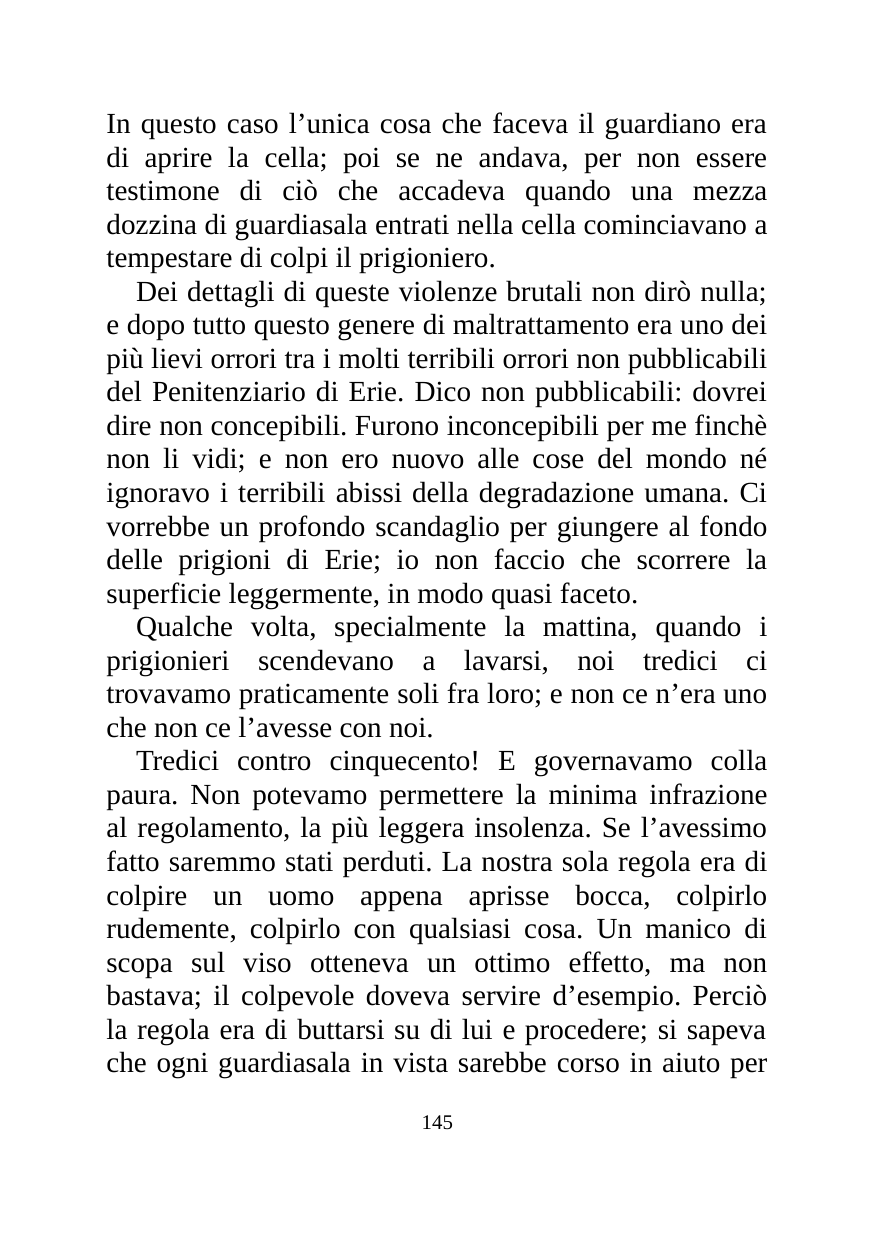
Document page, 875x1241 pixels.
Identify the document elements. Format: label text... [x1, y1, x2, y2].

text In questo caso l’unica cosa che faceva il guardiano era di aprire la cella; poi se ne andava, per non essere testimone di ciò che accadeva quando una mezza dozzina di guardiasala entrati nella cella cominciavano a tempestare di colpi il prigioniero. [106, 106, 768, 274]
text Qualche volta, specialmente la mattina, quando i prigionieri scendevano a lavarsi, noi tredici ci trovavamo praticamente soli fra loro; e non ce n’era uno che non ce l’avesse con noi. [106, 609, 768, 743]
text Tredici contro cinquecento! E governavamo colla paura. Non potevamo permettere la minima infrazione al regolamento, la più leggera insolenza. Se l’avessimo fatto saremmo stati perduti. La nostra sola regola era di colpire un uomo appena aprisse bocca, colpirlo rudemente, colpirlo con qualsiasi cosa. Un manico di scopa sul viso otteneva un ottimo effetto, ma non bastava; il colpevole doveva servire d’esempio. Perciò la regola era di buttarsi su di lui e procedere; si sapeva che ogni guardiasala in vista sarebbe corso in aiuto per [106, 743, 768, 1079]
text Dei dettagli di queste violenze brutali non dirò nulla; e dopo tutto questo genere di maltrattamento era uno dei più lievi orrori tra i molti terribili orrori non pubblicabili del Penitenziario di Erie. Dico non pubblicabili: dovrei dire non concepibili. Furono inconcepibili per me finchè non li vidi; e non ero nuovo alle cose del mondo né ignoravo i terribili abissi della degradazione umana. Ci vorrebbe un profondo scandaglio per giungere al fondo delle prigioni di Erie; io non faccio che scorrere la superficie leggermente, in modo quasi faceto. [106, 274, 768, 609]
